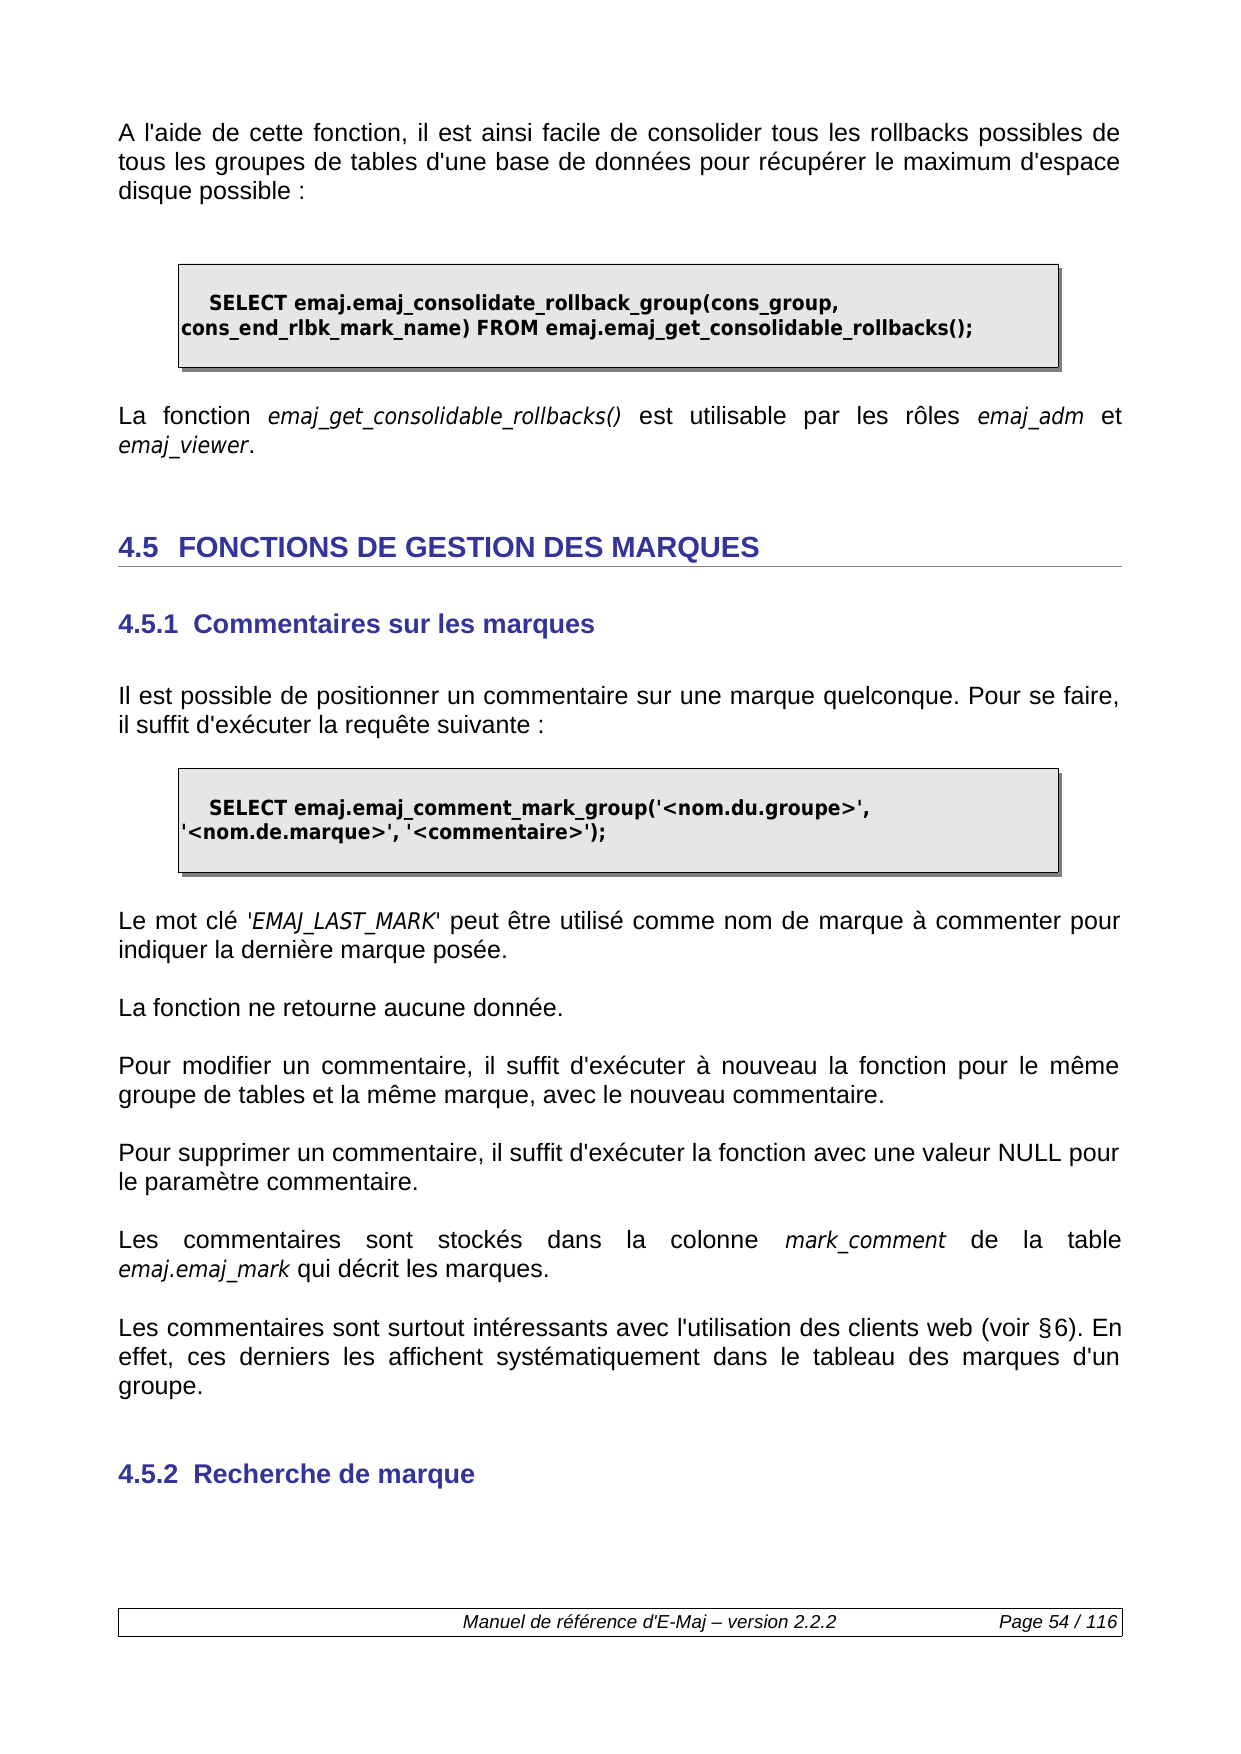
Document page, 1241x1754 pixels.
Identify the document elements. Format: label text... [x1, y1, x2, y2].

subtitle Commentaires sur les marques [118, 608, 1122, 639]
text Pour modifier un commentaire, il suffit d'exécuter à nouveau la fonction pour le même groupe de tables et la même marque, avec le nouveau commentaire. [118, 1051, 1122, 1109]
text Il est possible de positionner un commentaire sur une marque quelconque. Pour se faire, il suffit d'exécuter la requête suivante : [118, 681, 1122, 739]
text Les commentaires sont stockés dans la colonne mark_comment de la table emaj.emaj_mark qui décrit les marques. [118, 1225, 1122, 1283]
text La fonction ne retourne aucune donnée. [118, 993, 1122, 1022]
text SELECT emaj.emaj_comment_mark_group('<nom.du.groupe>', '<nom.de.marque>', '<commentaire>'); [179, 792, 1058, 841]
subtitle Recherche de marque [118, 1458, 1122, 1489]
text A l'aide de cette fonction, il est ainsi facile de consolider tous les rollbacks possibles de tous les groupes de tables d'une base de données pour récupérer le maximum d'espace disque possible : [118, 118, 1122, 205]
text Pour supprimer un commentaire, il suffit d'exécuter la fonction avec une valeur NULL pour le paramètre commentaire. [118, 1138, 1122, 1196]
subtitle Fonctions de gestion des marques [118, 530, 1122, 566]
text La fonction emaj_get_consolidable_rollbacks() est utilisable par les rôles emaj_adm et emaj_viewer. [118, 401, 1122, 459]
text Le mot clé 'EMAJ_LAST_MARK' peut être utilisé comme nom de marque à commenter pour indiquer la dernière marque posée. [118, 906, 1122, 964]
text SELECT emaj.emaj_consolidate_rollback_group(cons_group, cons_end_rlbk_mark_name) FROM emaj.emaj_get_consolidable_rollbacks(); [179, 288, 1058, 337]
text Les commentaires sont surtout intéressants avec l'utilisation des clients web (voir §6). En effet, ces derniers les affichent systématiquement dans le tableau des marques d'un groupe. [118, 1312, 1122, 1400]
